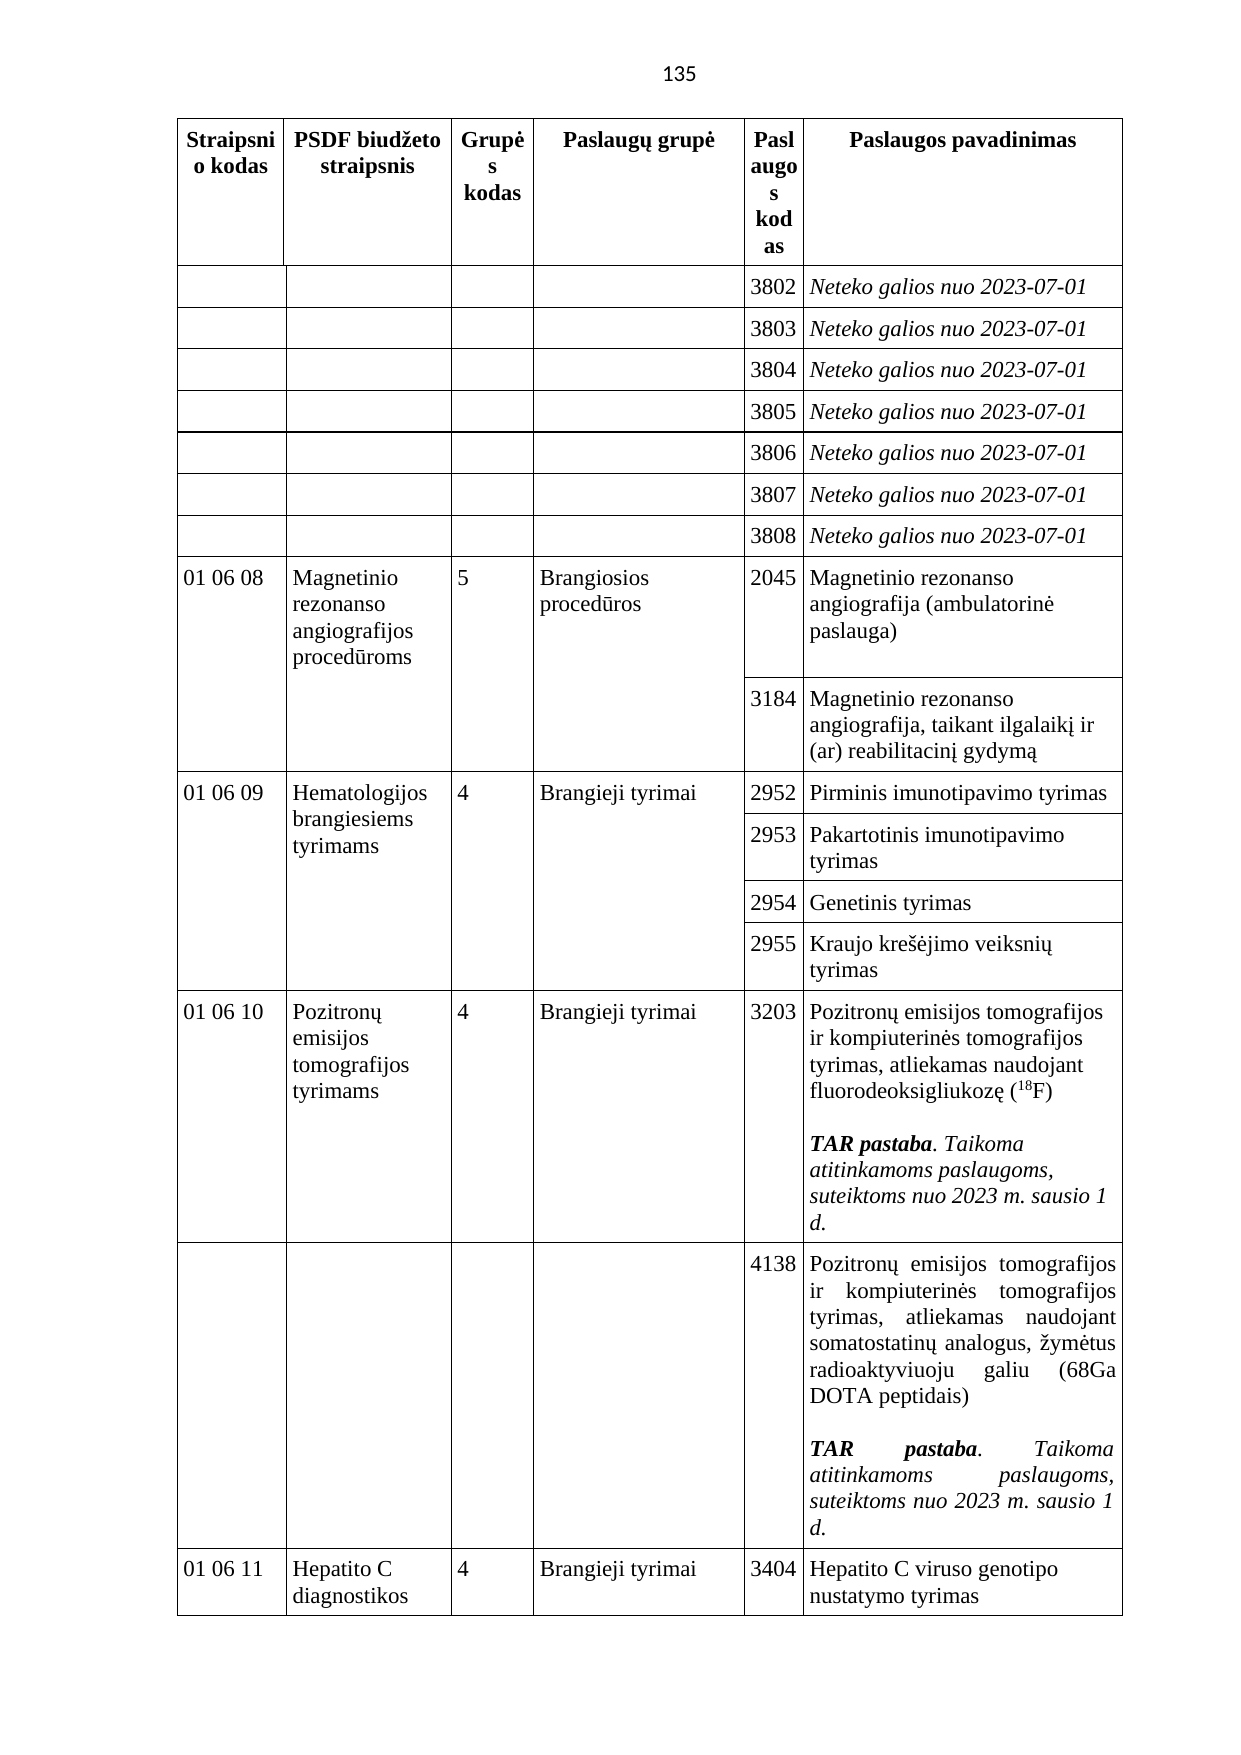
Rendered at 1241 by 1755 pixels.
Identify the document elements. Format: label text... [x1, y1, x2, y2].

table_cell [534, 349, 744, 390]
table_cell [287, 266, 451, 307]
table_header Paslaugų grupė [534, 119, 744, 265]
table_cell [287, 433, 451, 473]
table_cell Brangieji tyrimai [534, 772, 744, 812]
table_cell 3808 [745, 516, 803, 556]
table_cell [452, 308, 533, 348]
table_cell Neteko galios nuo 2023-07-01 [804, 266, 1122, 307]
table_cell [452, 880, 533, 922]
table_cell Brangiosios procedūros [534, 557, 744, 677]
table_cell 3805 [745, 391, 803, 431]
table_cell 2045 [745, 557, 803, 677]
table_cell [452, 433, 533, 473]
table_cell Neteko galios nuo 2023-07-01 [804, 349, 1122, 390]
table_cell [178, 391, 286, 431]
table_cell 3806 [745, 433, 803, 473]
table_cell 2954 [745, 881, 803, 922]
table_cell [178, 813, 286, 880]
table_cell [534, 433, 744, 473]
table_cell Neteko galios nuo 2023-07-01 [804, 391, 1122, 431]
table_cell [178, 922, 286, 990]
table_cell Kraujo krešėjimo veiksnių tyrimas [804, 923, 1122, 990]
table_header Paslaugos kodas [745, 119, 803, 265]
table_cell [534, 880, 744, 922]
table_cell Pozitronų emisijos tomografijos ir kompiuterinės tomografijos tyrimas, atliekamas naudojant fluorodeoksigliukozę (18F) TAR pastaba. Taikoma atitinkamoms paslaugoms, suteiktoms nuo 2023 m. sausio 1 d. [804, 991, 1122, 1242]
table_cell [178, 433, 286, 473]
table_cell 3803 [745, 308, 803, 348]
table_cell [534, 516, 744, 556]
table_cell [287, 349, 451, 390]
table_cell [534, 922, 744, 990]
table_cell 3802 [745, 266, 803, 307]
table_cell 4 [452, 772, 533, 812]
table_cell [287, 308, 451, 348]
table_cell [452, 677, 533, 771]
table_cell 4138 [745, 1243, 803, 1547]
table_cell [534, 391, 744, 431]
table_cell [452, 1243, 533, 1547]
table_header Straipsnio kodas [178, 119, 283, 265]
table_cell Neteko galios nuo 2023-07-01 [804, 474, 1122, 514]
table_cell [287, 391, 451, 431]
table_cell [452, 516, 533, 556]
table_cell Brangieji tyrimai [534, 1549, 744, 1615]
table_cell [178, 516, 286, 556]
table_cell 2955 [745, 923, 803, 990]
table_cell 01 06 09 [178, 772, 286, 812]
table_cell [534, 1243, 744, 1547]
table_cell 3404 [745, 1549, 803, 1615]
table_cell [178, 308, 286, 348]
table_cell [287, 1243, 451, 1547]
table_cell [534, 308, 744, 348]
table_cell [452, 474, 533, 514]
table_cell 3807 [745, 474, 803, 514]
table_cell [178, 677, 286, 771]
table_cell Pozitronų emisijos tomografijos ir kompiuterinės tomografijos tyrimas, atliekamas naudojant somatostatinų analogus, žymėtus radioaktyviuoju galiu (68Ga DOTA peptidais) TAR pastaba. Taikoma atitinkamoms paslaugoms, suteiktoms nuo 2023 m. sausio 1 d. [804, 1243, 1122, 1547]
table_cell Brangieji tyrimai [534, 991, 744, 1242]
table_cell [287, 922, 451, 990]
table_cell 01 06 10 [178, 991, 286, 1242]
table_cell [287, 474, 451, 514]
table_cell 4 [452, 1549, 533, 1615]
table_cell Magnetinio rezonanso angiografijos procedūroms [287, 557, 451, 677]
table_cell Magnetinio rezonanso angiografija, taikant ilgalaikį ir (ar) reabilitacinį gydymą [804, 678, 1122, 771]
table_cell 01 06 08 [178, 557, 286, 677]
table_header Grupės kodas [452, 119, 533, 265]
table_cell 01 06 11 [178, 1549, 286, 1615]
table_cell 3804 [745, 349, 803, 390]
table_cell 3203 [745, 991, 803, 1242]
table_cell [534, 813, 744, 880]
table_cell [452, 266, 533, 307]
table_cell 2952 [745, 772, 803, 812]
table_cell [178, 349, 286, 390]
table_cell 5 [452, 557, 533, 677]
table_cell Neteko galios nuo 2023-07-01 [804, 308, 1122, 348]
table_cell [534, 677, 744, 771]
table_cell Genetinis tyrimas [804, 881, 1122, 922]
table_cell Neteko galios nuo 2023-07-01 [804, 433, 1122, 473]
table_header PSDF biudžeto straipsnis [284, 119, 451, 265]
table_cell [534, 266, 744, 307]
table_cell [452, 813, 533, 880]
table_cell Pirminis imunotipavimo tyrimas [804, 772, 1122, 812]
table_cell 3184 [745, 678, 803, 771]
table_cell [534, 474, 744, 514]
table_cell [452, 349, 533, 390]
table_cell [452, 391, 533, 431]
table_cell Hepatito C viruso genotipo nustatymo tyrimas [804, 1549, 1122, 1615]
table_cell Pakartotinis imunotipavimo tyrimas [804, 814, 1122, 880]
table_cell Hematologijos brangiesiems tyrimams [287, 772, 451, 922]
table_cell [178, 266, 286, 307]
table_cell [452, 922, 533, 990]
table_cell Pozitronų emisijos tomografijos tyrimams [287, 991, 451, 1242]
table_cell 4 [452, 991, 533, 1242]
table_cell [287, 516, 451, 556]
table_cell 2953 [745, 814, 803, 880]
table_header Paslaugos pavadinimas [804, 119, 1122, 265]
table_cell [287, 677, 451, 771]
table_cell [178, 474, 286, 514]
table_cell [178, 880, 286, 922]
table_cell Neteko galios nuo 2023-07-01 [804, 516, 1122, 556]
table_cell Hepatito C diagnostikos [287, 1549, 451, 1615]
table_cell [178, 1243, 286, 1547]
table_cell Magnetinio rezonanso angiografija (ambulatorinė paslauga) [804, 557, 1122, 677]
